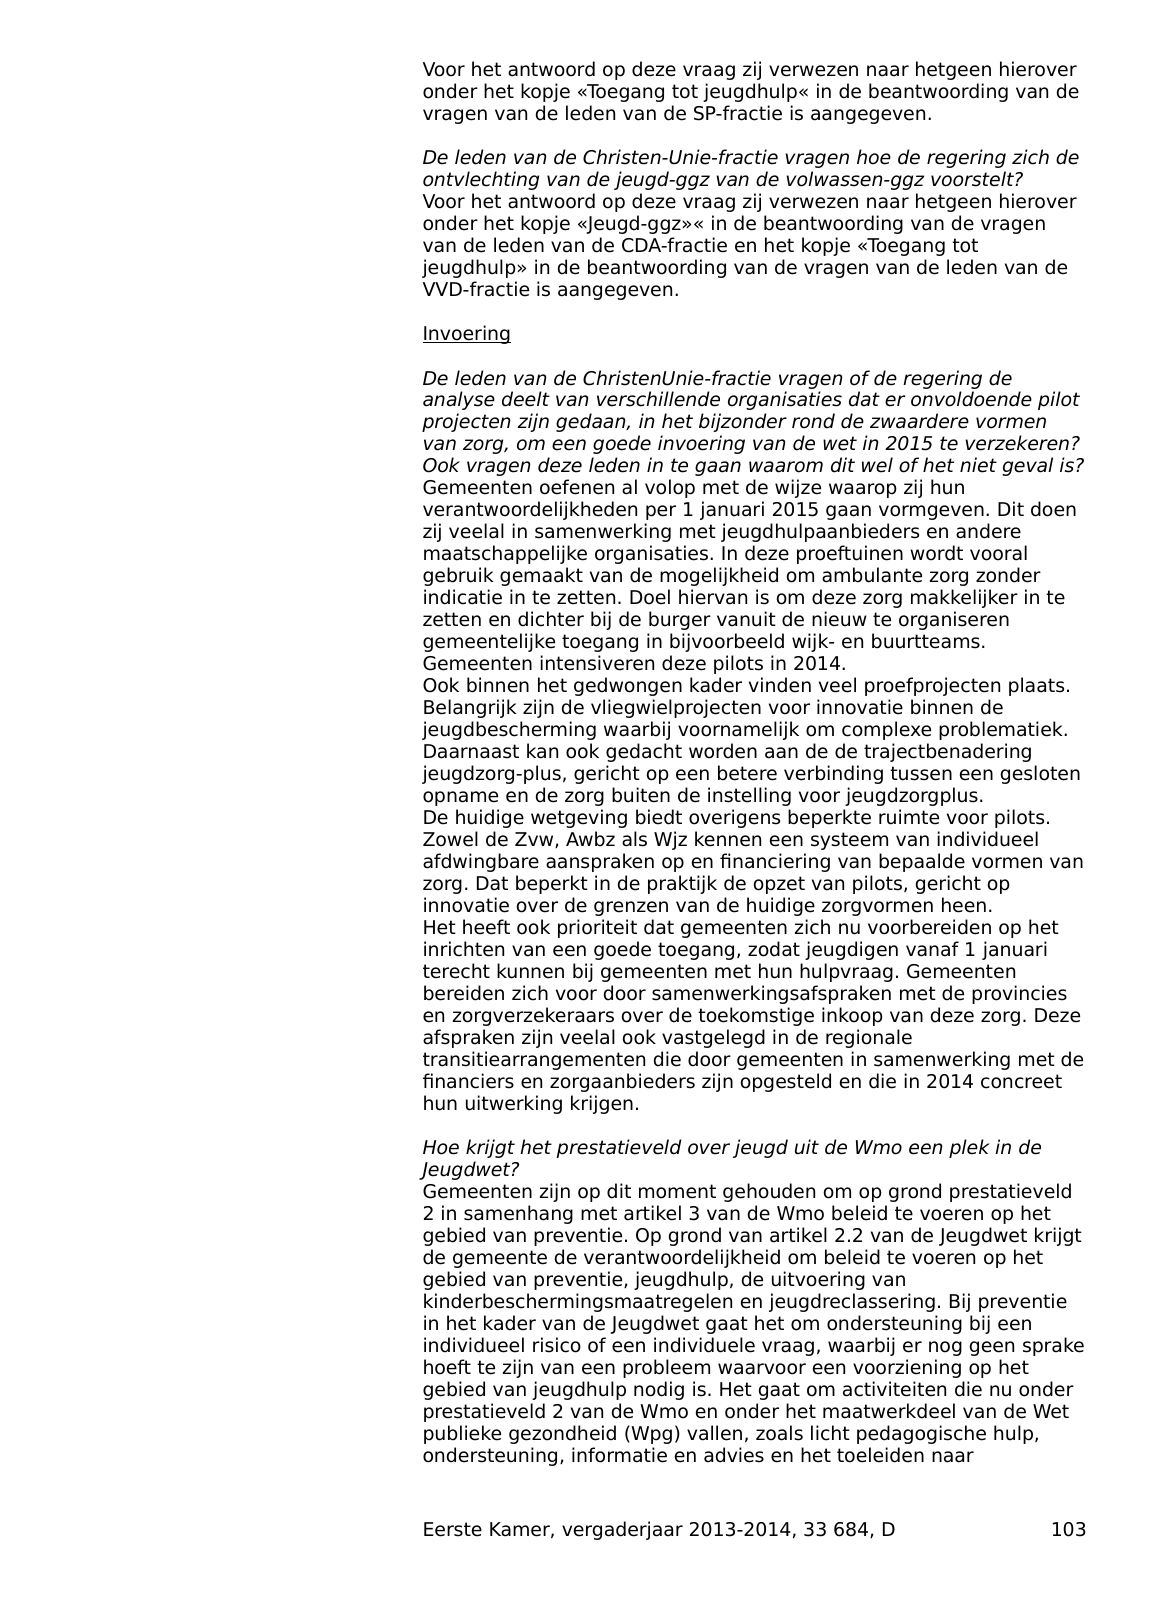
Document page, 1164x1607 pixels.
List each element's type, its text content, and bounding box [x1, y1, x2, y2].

text Voor het antwoord op deze vraag zij verwezen naar hetgeen hierover onder het kopje «Jeugd-ggz»« in de beantwoording van de vragen van de leden van de CDA-fractie en het kopje «Toegang tot jeugdhulp» in de beantwoording van de vragen van de leden van de VVD-fractie is aangegeven. [422, 191, 1087, 301]
text De huidige wetgeving biedt overigens beperkte ruimte voor pilots. Zowel de Zvw, Awbz als Wjz kennen een systeem van individueel afdwingbare aanspraken op en financiering van bepaalde vormen van zorg. Dat beperkt in de praktijk de opzet van pilots, gericht op innovatie over de grenzen van de huidige zorgvormen heen. [422, 807, 1087, 917]
text Voor het antwoord op deze vraag zij verwezen naar hetgeen hierover onder het kopje «Toegang tot jeugdhulp« in de beantwoording van de vragen van de leden van de SP-fractie is aangegeven. [422, 59, 1087, 125]
subtitle Invoering [422, 323, 1087, 345]
text De leden van de ChristenUnie-fractie vragen of de regering de analyse deelt van verschillende organisaties dat er onvoldoende pilot projecten zijn gedaan, in het bijzonder rond de zwaardere vormen van zorg, om een goede invoering van de wet in 2015 te verzekeren? Ook vragen deze leden in te gaan waarom dit wel of het niet geval is? [422, 367, 1087, 477]
text Gemeenten oefenen al volop met de wijze waarop zij hun verantwoordelijkheden per 1 januari 2015 gaan vormgeven. Dit doen zij veelal in samenwerking met jeugdhulpaanbieders en andere maatschappelijke organisaties. In deze proeftuinen wordt vooral gebruik gemaakt van de mogelijkheid om ambulante zorg zonder indicatie in te zetten. Doel hiervan is om deze zorg makkelijker in te zetten en dichter bij de burger vanuit de nieuw te organiseren gemeentelijke toegang in bijvoorbeeld wijk- en buurtteams. Gemeenten intensiveren deze pilots in 2014. [422, 477, 1087, 675]
text De leden van de Christen-Unie-fractie vragen hoe de regering zich de ontvlechting van de jeugd-ggz van de volwassen-ggz voorstelt? [422, 147, 1087, 191]
text Het heeft ook prioriteit dat gemeenten zich nu voorbereiden op het inrichten van een goede toegang, zodat jeugdigen vanaf 1 januari terecht kunnen bij gemeenten met hun hulpvraag. Gemeenten bereiden zich voor door samenwerkingsafspraken met de provincies en zorgverzekeraars over de toekomstige inkoop van deze zorg. Deze afspraken zijn veelal ook vastgelegd in de regionale transitiearrangementen die door gemeenten in samenwerking met de financiers en zorgaanbieders zijn opgesteld en die in 2014 concreet hun uitwerking krijgen. [422, 917, 1087, 1115]
text Ook binnen het gedwongen kader vinden veel proefprojecten plaats. Belangrijk zijn de vliegwielprojecten voor innovatie binnen de jeugdbescherming waarbij voornamelijk om complexe problematiek. Daarnaast kan ook gedacht worden aan de de trajectbenadering jeugdzorg-plus, gericht op een betere verbinding tussen een gesloten opname en de zorg buiten de instelling voor jeugdzorgplus. [422, 675, 1087, 807]
text Hoe krijgt het prestatieveld over jeugd uit de Wmo een plek in de Jeugdwet? [422, 1137, 1087, 1181]
text Gemeenten zijn op dit moment gehouden om op grond prestatieveld 2 in samenhang met artikel 3 van de Wmo beleid te voeren op het gebied van preventie. Op grond van artikel 2.2 van de Jeugdwet krijgt de gemeente de verantwoordelijkheid om beleid te voeren op het gebied van preventie, jeugdhulp, de uitvoering van kinderbeschermingsmaatregelen en jeugdreclassering. Bij preventie in het kader van de Jeugdwet gaat het om ondersteuning bij een individueel risico of een individuele vraag, waarbij er nog geen sprake hoeft te zijn van een probleem waarvoor een voorziening op het gebied van jeugdhulp nodig is. Het gaat om activiteiten die nu onder prestatieveld 2 van de Wmo en onder het maatwerkdeel van de Wet publieke gezondheid (Wpg) vallen, zoals licht pedagogische hulp, ondersteuning, informatie en advies en het toeleiden naar [422, 1181, 1087, 1467]
